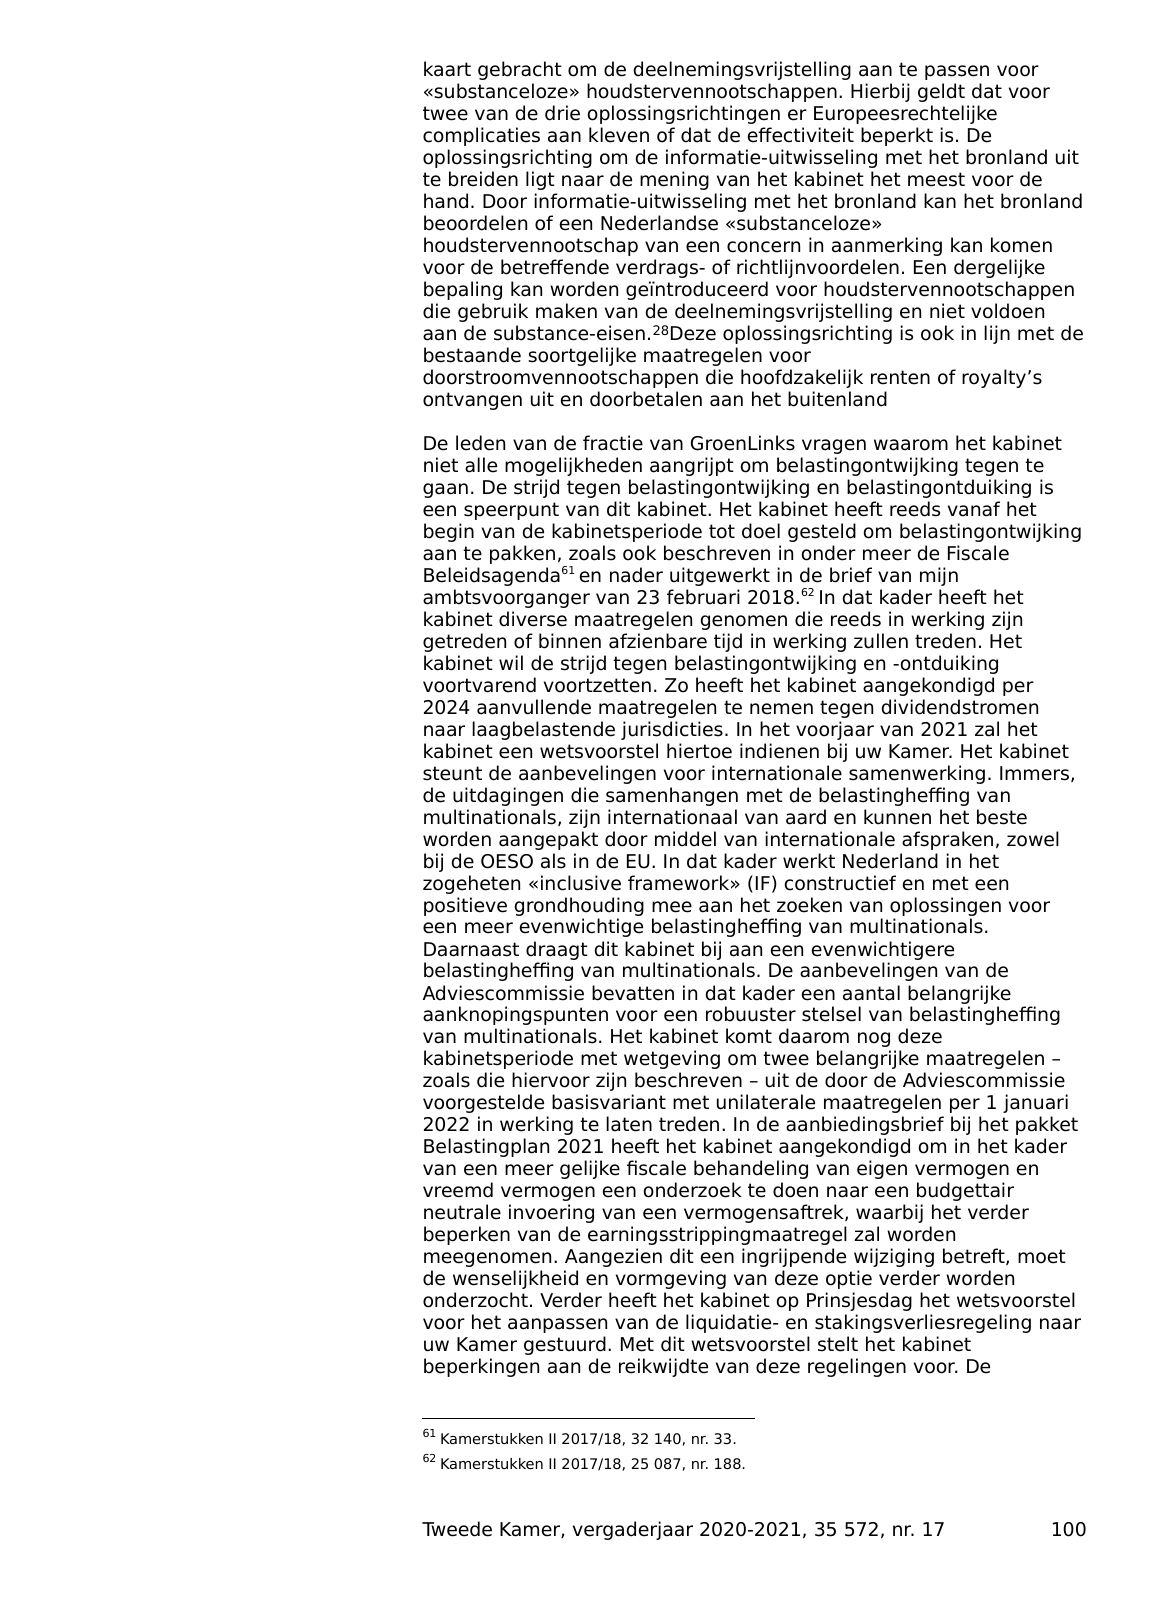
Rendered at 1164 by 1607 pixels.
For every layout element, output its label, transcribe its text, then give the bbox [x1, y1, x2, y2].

text De leden van de fractie van GroenLinks vragen waarom het kabinet niet alle mogelijkheden aangrijpt om belastingontwijking tegen te gaan. De strijd tegen belastingontwijking en belastingontduiking is een speerpunt van dit kabinet. Het kabinet heeft reeds vanaf het begin van de kabinetsperiode tot doel gesteld om belastingontwijking aan te pakken, zoals ook beschreven in onder meer de Fiscale Beleidsagendaen nader uitgewerkt in de brief van mijn ambtsvoorganger van 23 februari 2018.In dat kader heeft het kabinet diverse maatregelen genomen die reeds in werking zijn getreden of binnen afzienbare tijd in werking zullen treden. Het kabinet wil de strijd tegen belastingontwijking en -ontduiking voortvarend voortzetten. Zo heeft het kabinet aangekondigd per 2024 aanvullende maatregelen te nemen tegen dividendstromen naar laagbelastende jurisdicties. In het voorjaar van 2021 zal het kabinet een wetsvoorstel hiertoe indienen bij uw Kamer. Het kabinet steunt de aanbevelingen voor internationale samenwerking. Immers, de uitdagingen die samenhangen met de belastingheffing van multinationals, zijn internationaal van aard en kunnen het beste worden aangepakt door middel van internationale afspraken, zowel bij de OESO als in de EU. In dat kader werkt Nederland in het zogeheten «inclusive framework» (IF) constructief en met een positieve grondhouding mee aan het zoeken van oplossingen voor een meer evenwichtige belastingheffing van multinationals. Daarnaast draagt dit kabinet bij aan een evenwichtigere belastingheffing van multinationals. De aanbevelingen van de Adviescommissie bevatten in dat kader een aantal belangrijke aanknopingspunten voor een robuuster stelsel van belastingheffing van multinationals. Het kabinet komt daarom nog deze kabinetsperiode met wetgeving om twee belangrijke maatregelen – zoals die hiervoor zijn beschreven – uit de door de Adviescommissie voorgestelde basisvariant met unilaterale maatregelen per 1 januari 2022 in werking te laten treden. In de aanbiedingsbrief bij het pakket Belastingplan 2021 heeft het kabinet aangekondigd om in het kader van een meer gelijke fiscale behandeling van eigen vermogen en vreemd vermogen een onderzoek te doen naar een budgettair neutrale invoering van een vermogensaftrek, waarbij het verder beperken van de earningsstrippingmaatregel zal worden meegenomen. Aangezien dit een ingrijpende wijziging betreft, moet de wenselijkheid en vormgeving van deze optie verder worden onderzocht. Verder heeft het kabinet op Prinsjesdag het wetsvoorstel voor het aanpassen van de liquidatie- en stakingsverliesregeling naar uw Kamer gestuurd. Met dit wetsvoorstel stelt het kabinet beperkingen aan de reikwijdte van deze regelingen voor. De [422, 433, 1087, 1378]
text kaart gebracht om de deelnemingsvrijstelling aan te passen voor «substanceloze» houdstervennootschappen. Hierbij geldt dat voor twee van de drie oplossingsrichtingen er Europeesrechtelijke complicaties aan kleven of dat de effectiviteit beperkt is. De oplossingsrichting om de informatie-uitwisseling met het bronland uit te breiden ligt naar de mening van het kabinet het meest voor de hand. Door informatie-uitwisseling met het bronland kan het bronland beoordelen of een Nederlandse «substanceloze» houdstervennootschap van een concern in aanmerking kan komen voor de betreffende verdrags- of richtlijnvoordelen. Een dergelijke bepaling kan worden geïntroduceerd voor houdstervennootschappen die gebruik maken van de deelnemingsvrijstelling en niet voldoen aan de substance-eisen.28Deze oplossingsrichting is ook in lijn met de bestaande soortgelijke maatregelen voor doorstroomvennootschappen die hoofdzakelijk renten of royalty’s ontvangen uit en doorbetalen aan het buitenland [422, 59, 1087, 411]
text Kamerstukken II 2017/18, 25 087, nr. 188. [422, 1452, 1087, 1474]
text Kamerstukken II 2017/18, 32 140, nr. 33. [422, 1427, 1087, 1449]
